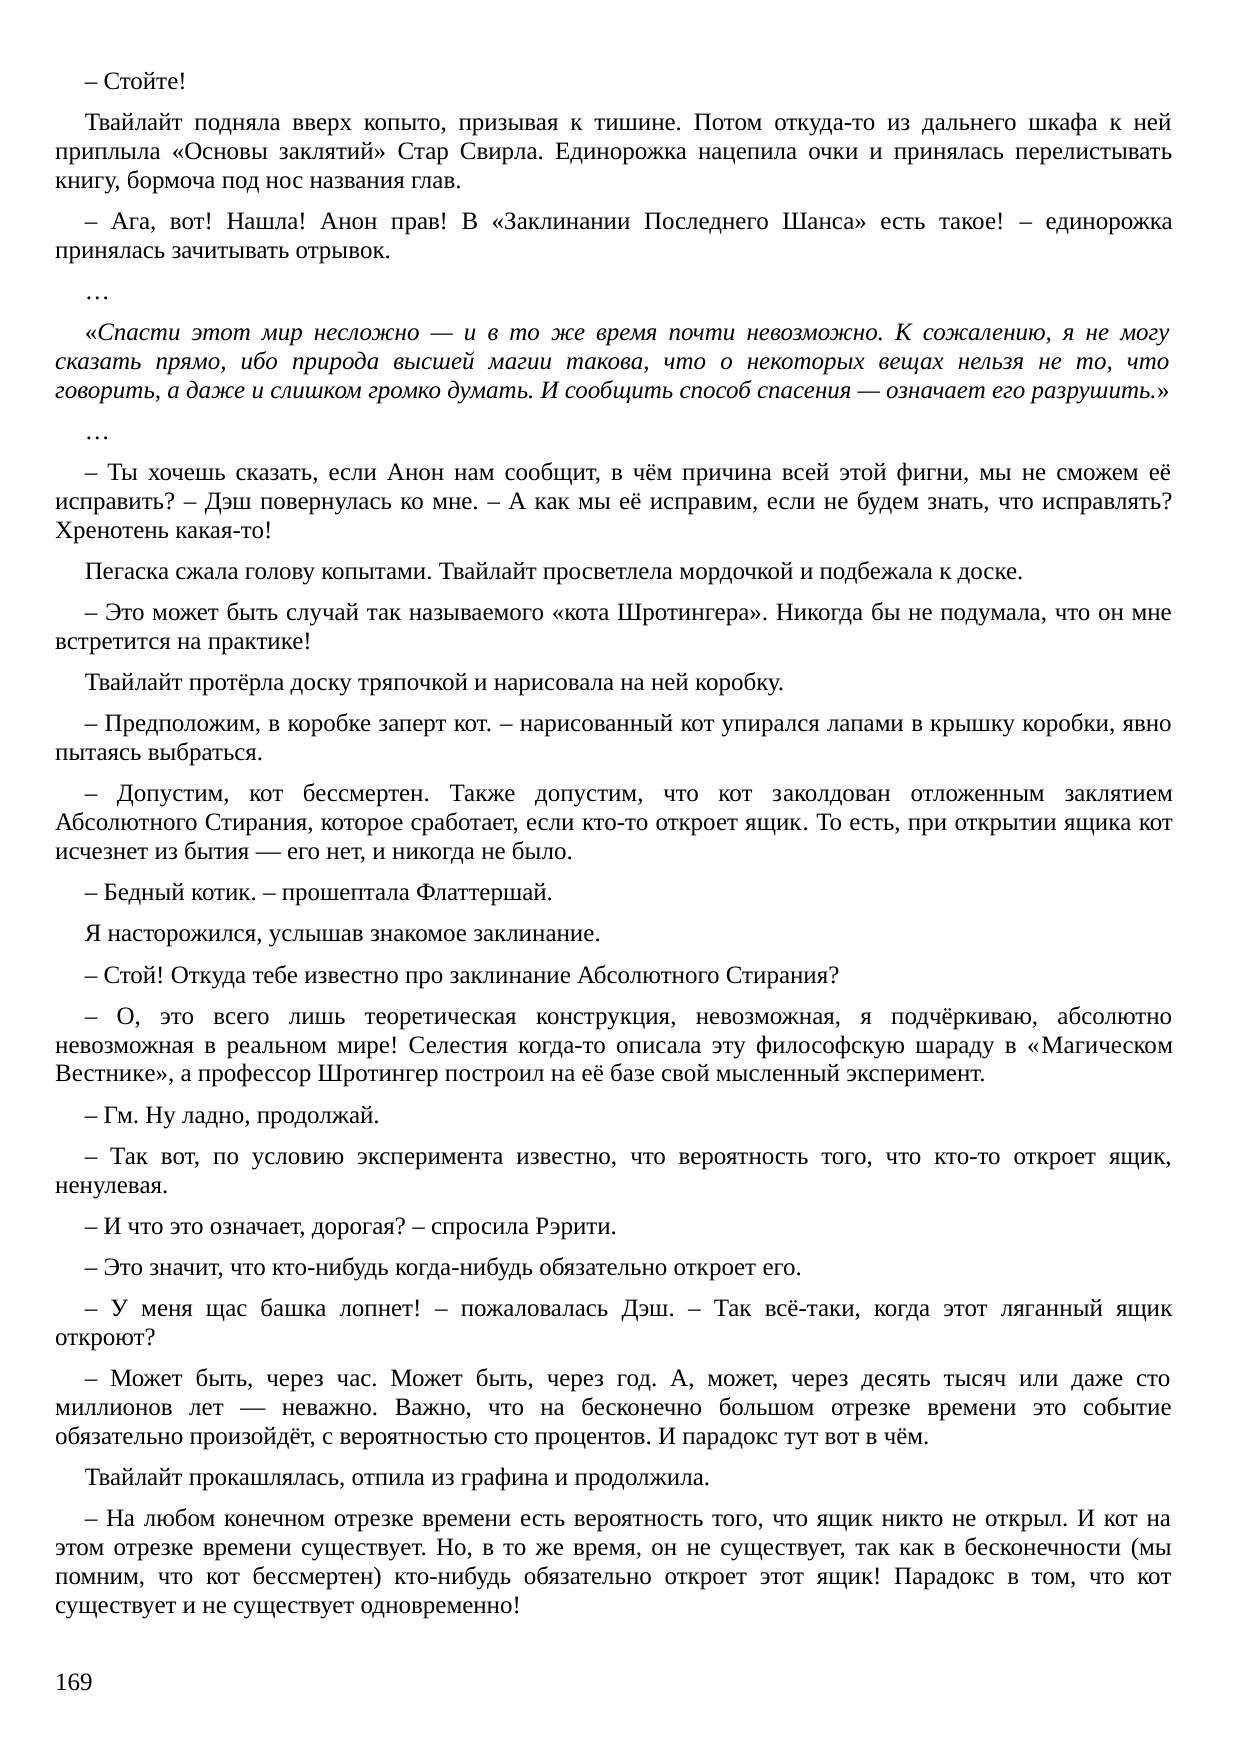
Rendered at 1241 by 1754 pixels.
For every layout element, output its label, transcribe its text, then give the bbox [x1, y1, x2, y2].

text – О, это всего лишь теоретическая конструкция, невозможная, я подчёркиваю, абсолютно невозможная в реальном мире! Селестия когда-то описала эту философскую шараду в «Магическом Вестнике», а профессор Шротингер построил на её базе свой мысленный эксперимент. [55, 1001, 1173, 1087]
text – И что это означает, дорогая? – спросила Рэрити. [55, 1211, 1173, 1240]
text Твайлайт прокашлялась, отпила из графина и продолжила. [55, 1462, 1173, 1491]
text – Может быть, через час. Может быть, через год. А, может, через десять тысяч или даже сто миллионов лет — неважно. Важно, что на бесконечно большом отрезке времени это событие обязательно произойдёт, с вероятностью сто процентов. И парадокс тут вот в чём. [55, 1363, 1173, 1450]
text – Это значит, что кто-нибудь когда-нибудь обязательно откроет его. [55, 1252, 1173, 1281]
text – Это может быть случай так называемого «кота Шротингера». Никогда бы не подумала, что он мне встретится на практике! [55, 597, 1173, 655]
text – Ага, вот! Нашла! Анон прав! В «Заклинании Последнего Шанса» есть такое! – единорожка принялась зачитывать отрывок. [55, 206, 1173, 263]
text – Гм. Ну ладно, продолжай. [55, 1100, 1173, 1128]
text – У меня щас башка лопнет! – пожаловалась Дэш. – Так всё-таки, когда этот ляганный ящик откроют? [55, 1293, 1173, 1351]
text Я насторожился, услышав знакомое заклинание. [55, 918, 1173, 947]
text – На любом конечном отрезке времени есть вероятность того, что ящик никто не открыл. И кот на этом отрезке времени существует. Но, в то же время, он не существует, так как в бесконечности (мы помним, что кот бессмертен) кто-нибудь обязательно откроет этот ящик! Парадокс в том, что кот существует и не существует одновременно! [55, 1503, 1173, 1618]
text Пегаска сжала голову копытами. Твайлайт просветлела мордочкой и подбежала к доске. [55, 556, 1173, 585]
text – Бедный котик. – прошептала Флаттершай. [55, 877, 1173, 906]
text – Допустим, кот бессмертен. Также допустим, что кот заколдован отложенным заклятием Абсолютного Стирания, которое сработает, если кто-то откроет ящик. То есть, при открытии ящика кот исчезнет из бытия — его нет, и никогда не было. [55, 778, 1173, 865]
text Твайлайт подняла вверх копыто, призывая к тишине. Потом откуда-то из дальнего шкафа к ней приплыла «Основы заклятий» Стар Свирла. Единорожка нацепила очки и принялась перелистывать книгу, бормоча под нос названия глав. [55, 107, 1173, 193]
text … [55, 416, 1173, 445]
text – Предположим, в коробке заперт кот. – нарисованный кот упирался лапами в крышку коробки, явно пытаясь выбраться. [55, 708, 1173, 766]
text – Ты хочешь сказать, если Анон нам сообщит, в чём причина всей этой фигни, мы не сможем её исправить? – Дэш повернулась ко мне. – А как мы её исправим, если не будем знать, что исправлять? Хренотень какая-то! [55, 457, 1173, 543]
text – Стойте! [55, 66, 1173, 95]
text – Так вот, по условию эксперимента известно, что вероятность того, что кто-то откроет ящик, ненулевая. [55, 1141, 1173, 1198]
text – Стой! Откуда тебе известно про заклинание Абсолютного Стирания? [55, 960, 1173, 988]
text … [55, 276, 1173, 305]
text Твайлайт протёрла доску тряпочкой и нарисовала на ней коробку. [55, 667, 1173, 696]
text «Спасти этот мир несложно — и в то же время почти невозможно. К сожалению, я не могу сказать прямо, ибо природа высшей магии такова, что о некоторых вещах нельзя не то, что говорить, а даже и слишком громко думать. И сообщить способ спасения — означает его разрушить.» [55, 317, 1173, 403]
